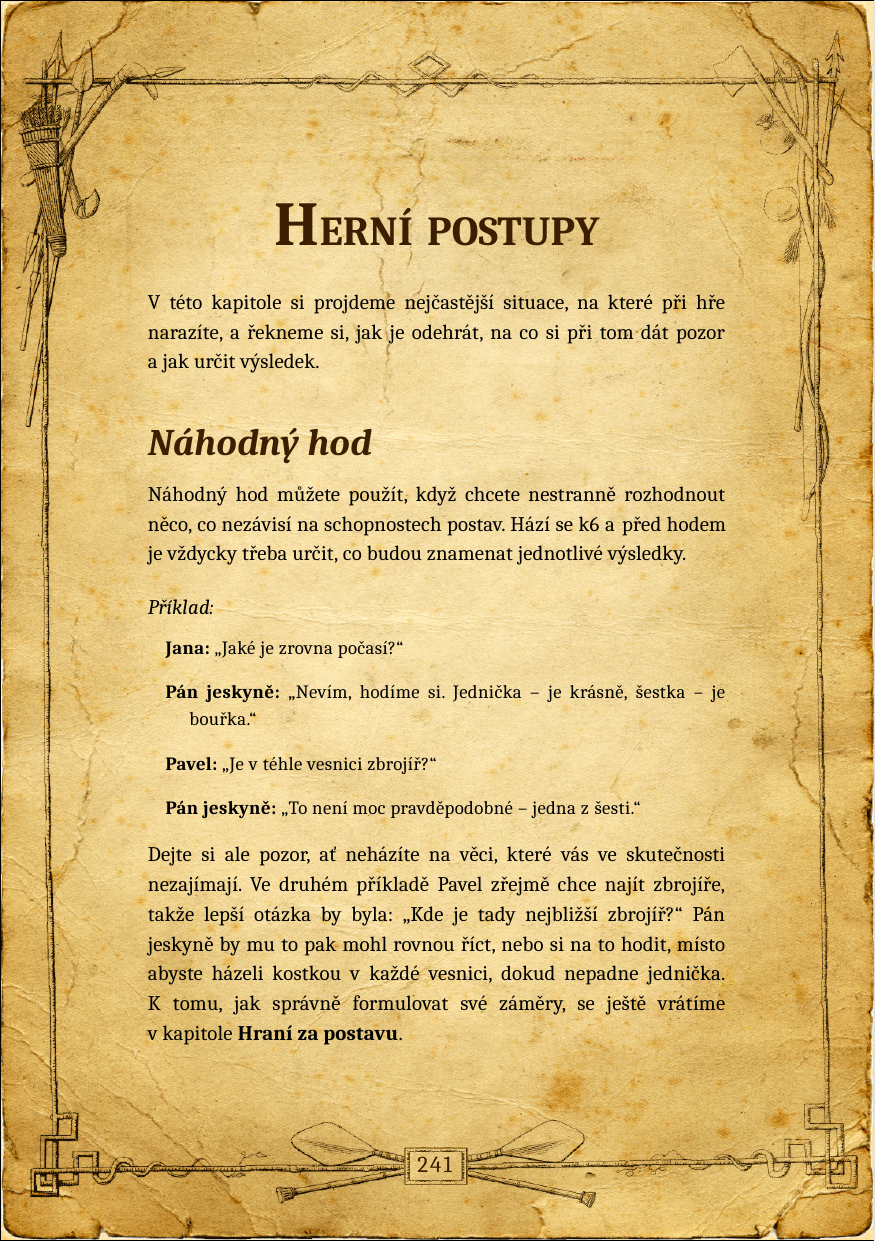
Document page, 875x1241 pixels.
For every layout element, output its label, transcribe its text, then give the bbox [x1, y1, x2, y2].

picture [1, 1, 874, 1240]
text Příklad: [148, 596, 726, 619]
text Dejte si ale pozor, ať neházíte na věci, které vás ve skutečnosti nezajímají. Ve druhém příkladě Pavel zřejmě chce najít zbrojíře, takže lepší otázka by byla: „Kde je tady nejbližší zbrojíř?“ Pán jeskyně by mu to pak mohl rovnou říct, nebo si na to hodit, místo abyste házeli kostkou v⁠ každé vesnici, dokud nepadne jednička. K⁠ tomu, jak správně formulovat své záměry, se ještě vrátíme v⁠ kapitole Hraní za postavu. [148, 842, 726, 1046]
subtitle Náhodný hod [148, 421, 726, 464]
text V⁠ této kapitole si projdeme nejčastější situace, na které při hře narazíte, a⁠ řekneme si, jak je odehrát, na co si při tom dát pozor a⁠ jak určit výsledek. [148, 290, 726, 374]
text Pán jeskyně: „Nevím, hodíme si. Jednička – je krásně, šestka – je bouřka.“ [165, 682, 726, 730]
text Jana: „Jaké je zrovna počasí?“ [165, 637, 726, 659]
text Pán jeskyně: „To není moc pravděpodobné – jedna z⁠ šesti.“ [165, 798, 726, 819]
subtitle Herní postupy [148, 189, 726, 261]
text Pavel: „Je v⁠ téhle vesnici zbrojíř?“ [165, 753, 726, 775]
text Náhodný hod můžete použít, když chcete nestranně rozhodnout něco, co nezávisí na schopnostech postav. Hází se k6 a⁠ před hodem je vždycky třeba určit, co budou znamenat jednotlivé výsledky. [148, 482, 726, 566]
